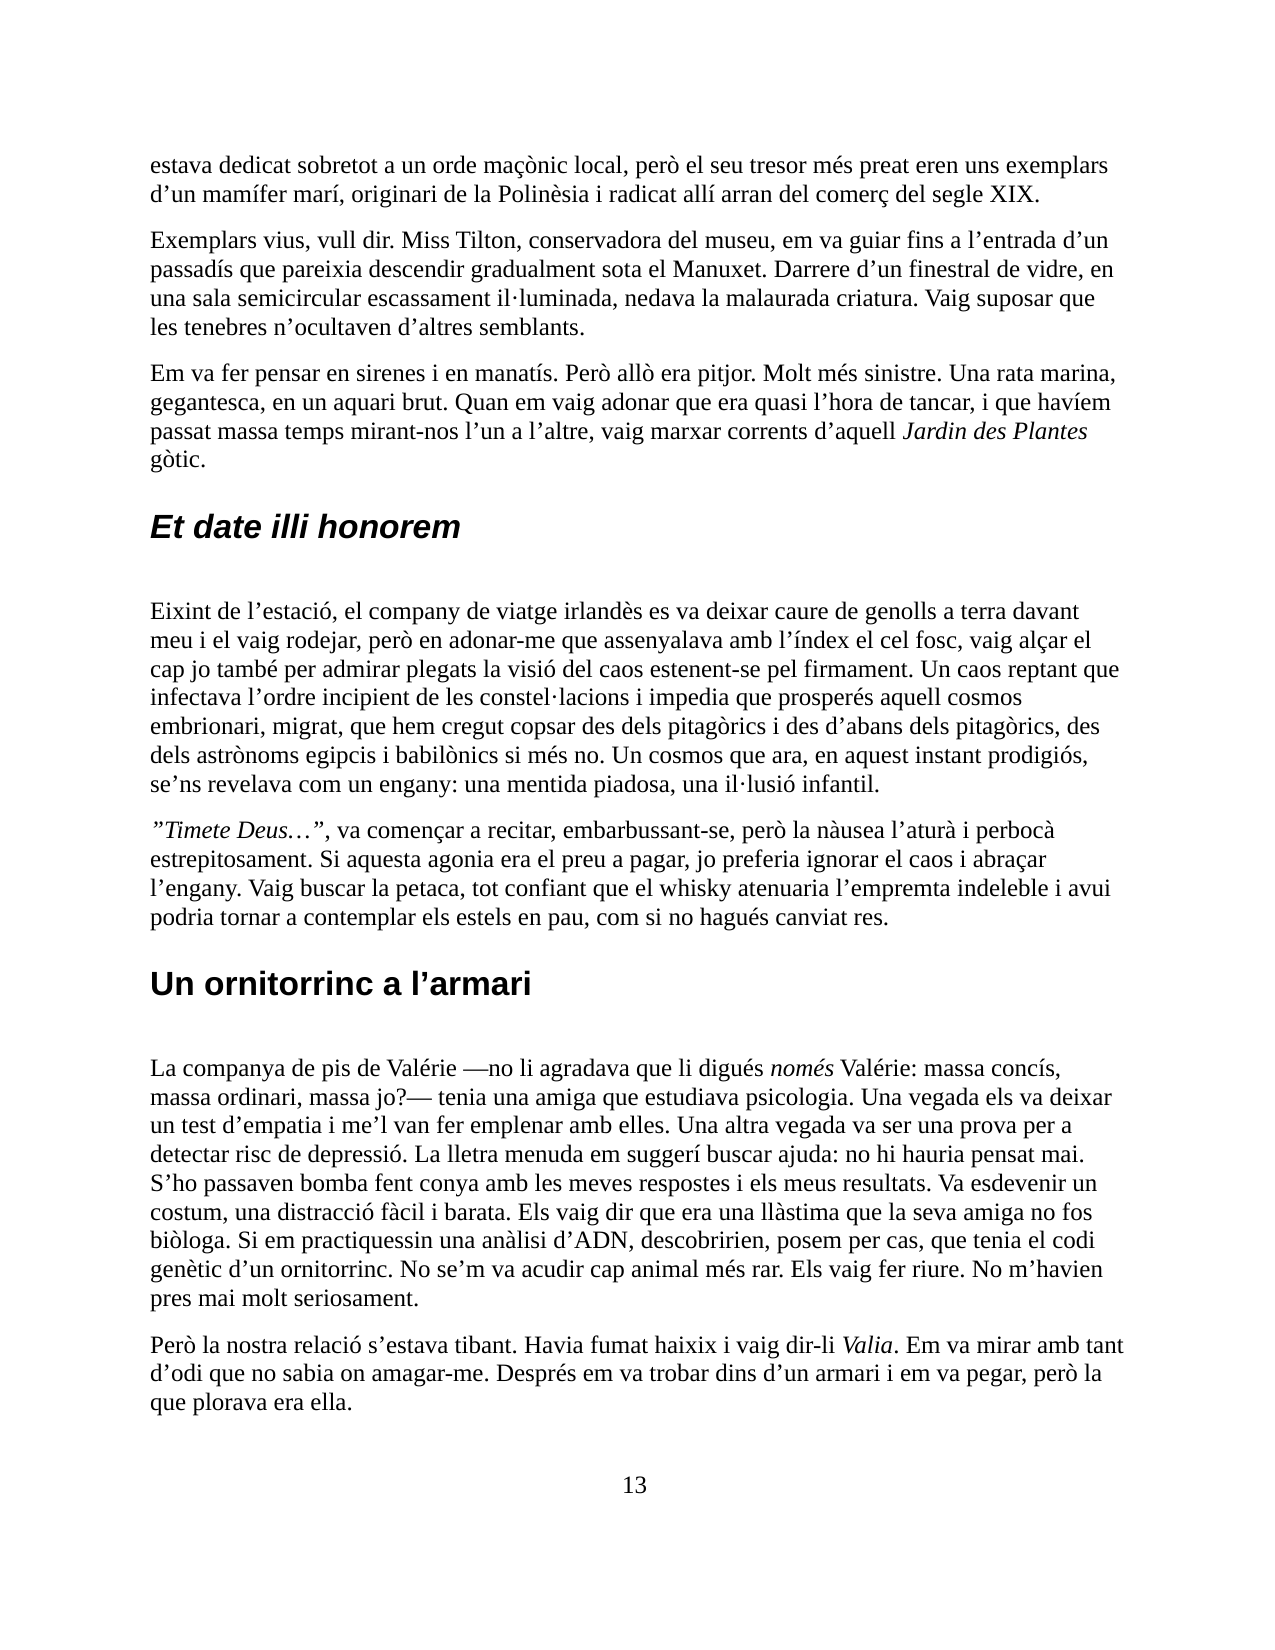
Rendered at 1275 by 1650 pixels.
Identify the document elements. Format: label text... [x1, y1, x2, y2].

text Exemplars vius, vull dir. Miss Tilton, conservadora del museu, em va guiar fins a l’entrada d’un passadís que pareixia descendir gradualment sota el Manuxet. Darrere d’un finestral de vidre, en una sala semicircular escassament il·luminada, nedava la malaurada criatura. Vaig suposar que les tenebres n’ocultaven d’altres semblants. [150, 225, 1125, 340]
text ”Timete Deus…”, va començar a recitar, embarbussant-se, però la nàusea l’aturà i perbocà estrepitosament. Si aquesta agonia era el preu a pagar, jo preferia ignorar el caos i abraçar l’engany. Vaig buscar la petaca, tot confiant que el whisky atenuaria l’empremta indeleble i avui podria tornar a contemplar els estels en pau, com si no hagués canviat res. [150, 815, 1125, 930]
text Eixint de l’estació, el company de viatge irlandès es va deixar caure de genolls a terra davant meu i el vaig rodejar, però en adonar-me que assenyalava amb l’índex el cel fosc, vaig alçar el cap jo també per admirar plegats la visió del caos estenent-se pel firmament. Un caos reptant que infectava l’ordre incipient de les constel·lacions i impedia que prosperés aquell cosmos embrionari, migrat, que hem cregut copsar des dels pitagòrics i des d’abans dels pitagòrics, des dels astrònoms egipcis i babilònics si més no. Un cosmos que ara, en aquest instant prodigiós, se’ns revelava com un engany: una mentida piadosa, una il·lusió infantil. [150, 596, 1125, 797]
subtitle Et date illi honorem [150, 507, 1125, 546]
subtitle Un ornitorrinc a l’armari [150, 964, 1125, 1003]
text La companya de pis de Valérie —no li agradava que li digués només Valérie: massa concís, massa ordinari, massa jo?— tenia una amiga que estudiava psicologia. Una vegada els va deixar un test d’empatia i me’l van fer emplenar amb elles. Una altra vegada va ser una prova per a detectar risc de depressió. La lletra menuda em suggerí buscar ajuda: no hi hauria pensat mai. S’ho passaven bomba fent conya amb les meves respostes i els meus resultats. Va esdevenir un costum, una distracció fàcil i barata. Els vaig dir que era una llàstima que la seva amiga no fos biòloga. Si em practiquessin una anàlisi d’ADN, descobririen, posem per cas, que tenia el codi genètic d’un ornitorrinc. No se’m va acudir cap animal més rar. Els vaig fer riure. No m’havien pres mai molt seriosament. [150, 1053, 1125, 1312]
text Però la nostra relació s’estava tibant. Havia fumat haixix i vaig dir-li Valia. Em va mirar amb tant d’odi que no sabia on amagar-me. Després em va trobar dins d’un armari i em va pegar, però la que plorava era ella. [150, 1330, 1125, 1416]
text estava dedicat sobretot a un orde maçònic local, però el seu tresor més preat eren uns exemplars d’un mamífer marí, originari de la Polinèsia i radicat allí arran del comerç del segle XIX. [150, 150, 1125, 207]
text Em va fer pensar en sirenes i en manatís. Però allò era pitjor. Molt més sinistre. Una rata marina, gegantesca, en un aquari brut. Quan em vaig adonar que era quasi l’hora de tancar, i que havíem passat massa temps mirant-nos l’un a l’altre, vaig marxar corrents d’aquell Jardin des Plantes gòtic. [150, 358, 1125, 473]
